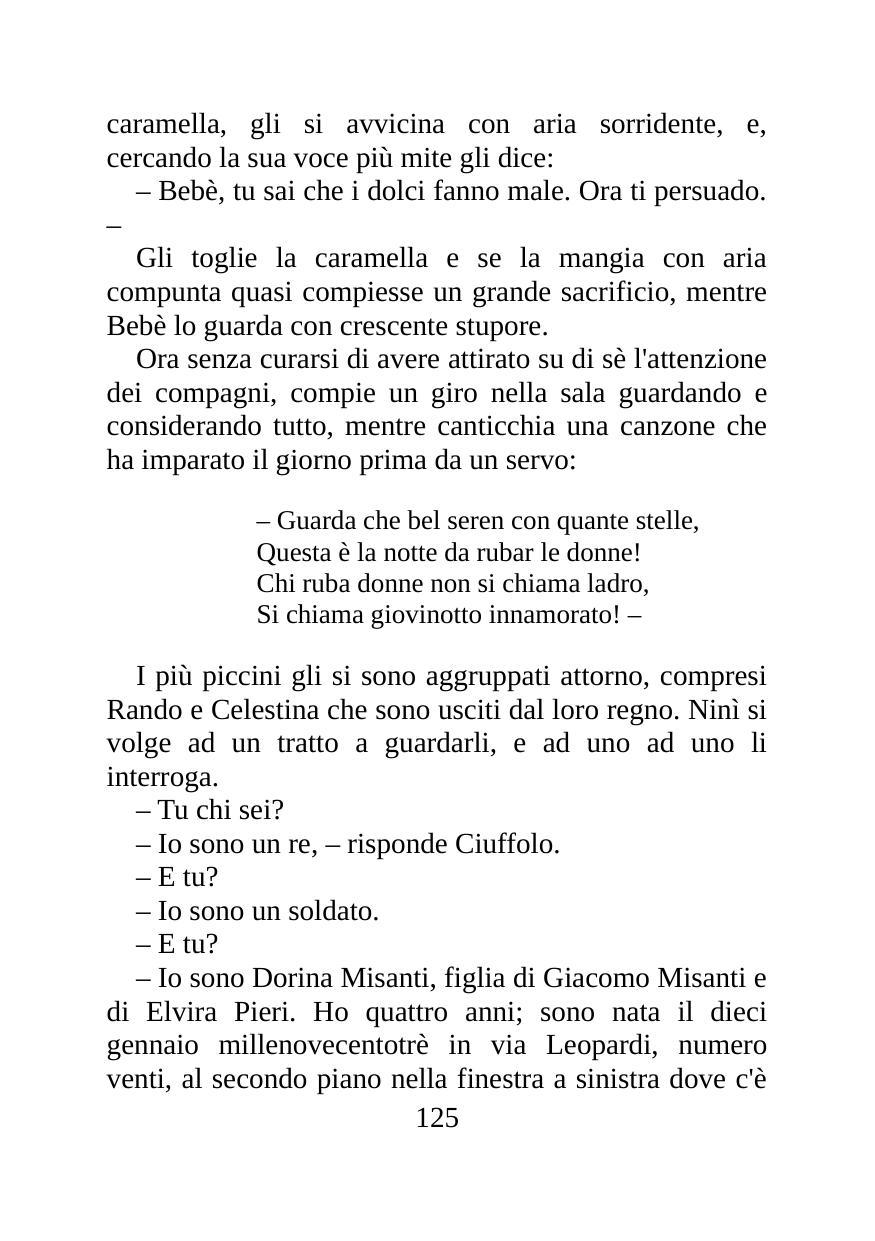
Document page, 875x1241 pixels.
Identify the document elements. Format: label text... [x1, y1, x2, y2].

text ‒ Guarda che bel seren con quante stelle, [256, 504, 768, 536]
text Questa è la notte da rubar le donne! [256, 536, 768, 567]
text ‒ E tu? [106, 859, 768, 893]
text caramella, gli si avvicina con aria sorridente, e, cercando la sua voce più mite gli dice: [106, 106, 768, 173]
text Si chiama giovinotto innamorato! ‒ [256, 598, 768, 629]
text ‒ Io sono Dorina Misanti, figlia di Giacomo Misanti e di Elvira Pieri. Ho quattro anni; sono nata il dieci gennaio millenovecentotrè in via Leopardi, numero venti, al secondo piano nella finestra a sinistra dove c'è [106, 960, 768, 1094]
text Gli toglie la caramella e se la mangia con aria compunta quasi compiesse un grande sacrificio, mentre Bebè lo guarda con crescente stupore. [106, 241, 768, 341]
text ‒ Io sono un soldato. [106, 893, 768, 927]
text I più piccini gli si sono aggruppati attorno, compresi Rando e Celestina che sono usciti dal loro regno. Ninì si volge ad un tratto a guardarli, e ad uno ad uno li interroga. [106, 658, 768, 792]
text ‒ E tu? [106, 927, 768, 960]
text Ora senza curarsi di avere attirato su di sè l'attenzione dei compagni, compie un giro nella sala guardando e considerando tutto, mentre canticchia una canzone che ha imparato il giorno prima da un servo: [106, 341, 768, 475]
text Chi ruba donne non si chiama ladro, [256, 567, 768, 598]
text ‒ Io sono un re, ‒ risponde Ciuffolo. [106, 826, 768, 859]
text ‒ Bebè, tu sai che i dolci fanno male. Ora ti persuado. ‒ [106, 173, 768, 241]
text ‒ Tu chi sei? [106, 792, 768, 826]
